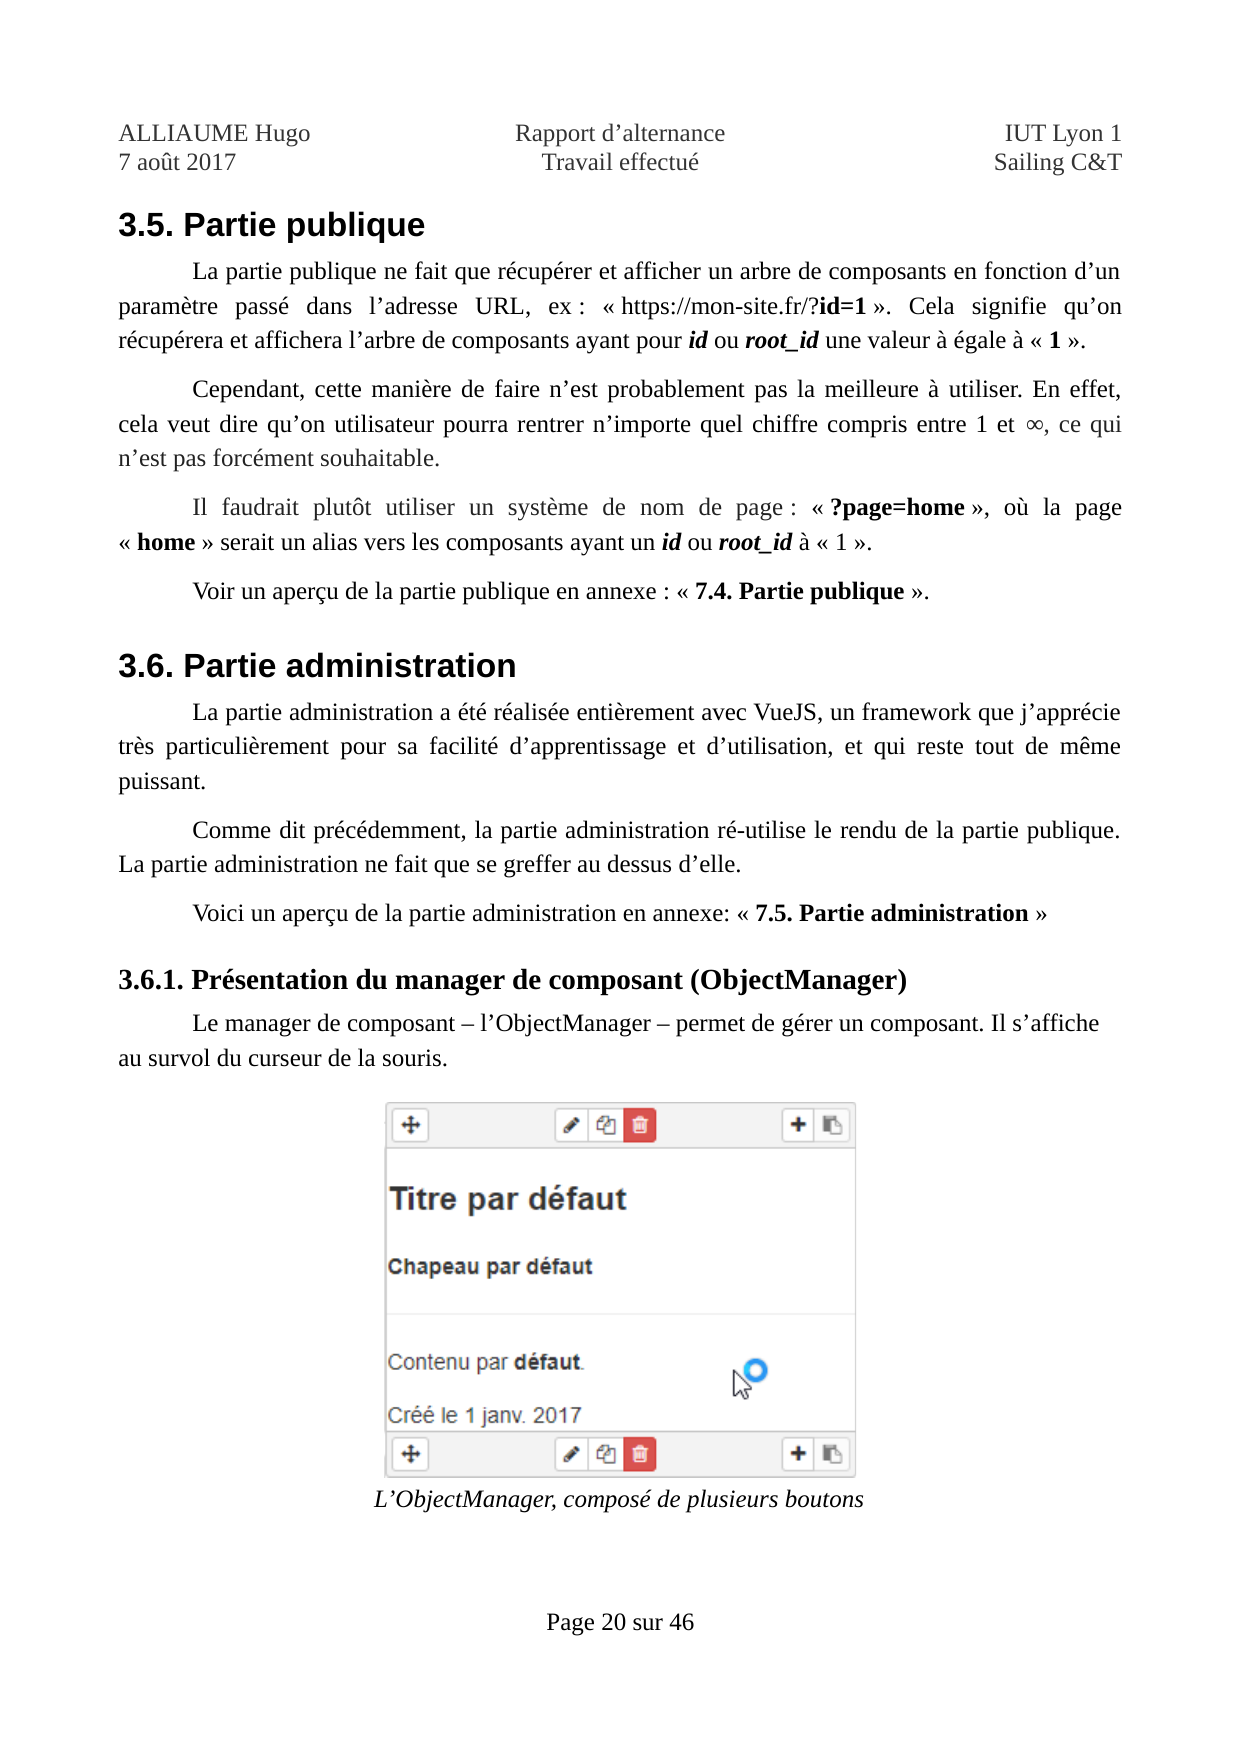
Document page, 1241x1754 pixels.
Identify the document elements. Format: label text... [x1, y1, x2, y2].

subtitle 3.6.1. Présentation du manager de composant (ObjectManager) [118, 962, 1122, 996]
text Cependant, cette manière de faire n’est probablement pas la meilleure à utiliser. En effet, cela veut dire qu’on utilisateur pourra rentrer n’importe quel chiffre compris entre 1 et ∞, ce qui n’est pas forcément souhaitable. [118, 374, 1122, 472]
subtitle 3.6. Partie administration [118, 646, 1122, 684]
subtitle 3.5. Partie publique [118, 205, 1122, 244]
text La partie administration a été réalisée entièrement avec VueJS, un framework que j’apprécie très particulièrement pour sa facilité d’apprentissage et d’utilisation, et qui reste tout de même puissant. [118, 697, 1122, 794]
text Voir un aperçu de la partie publique en annexe : « 7.4. Partie publique ». [118, 576, 1122, 604]
text Le manager de composant – l’ObjectManager – permet de gérer un composant. Il s’affiche au survol du curseur de la souris. [118, 1008, 1122, 1071]
picture [384, 1102, 857, 1478]
text Comme dit précédemment, la partie administration ré-utilise le rendu de la partie publique. La partie administration ne fait que se greffer au dessus d’elle. [118, 815, 1122, 878]
text L’ObjectManager, composé de plusieurs boutons [118, 1484, 1122, 1513]
text Voici un aperçu de la partie administration en annexe: « 7.5. Partie administration » [118, 898, 1122, 927]
text Il faudrait plutôt utiliser un système de nom de page : « ?page=home », où la page « home » serait un alias vers les composants ayant un id ou root_id à « 1 ». [118, 492, 1122, 556]
text La partie publique ne fait que récupérer et afficher un arbre de composants en fonction d’un paramètre passé dans l’adresse URL, ex : « https://mon-site.fr/?id=1 ». Cela signifie qu’on récupérera et affichera l’arbre de composants ayant pour id ou root_id une valeur à égale à « 1 ». [118, 256, 1122, 354]
